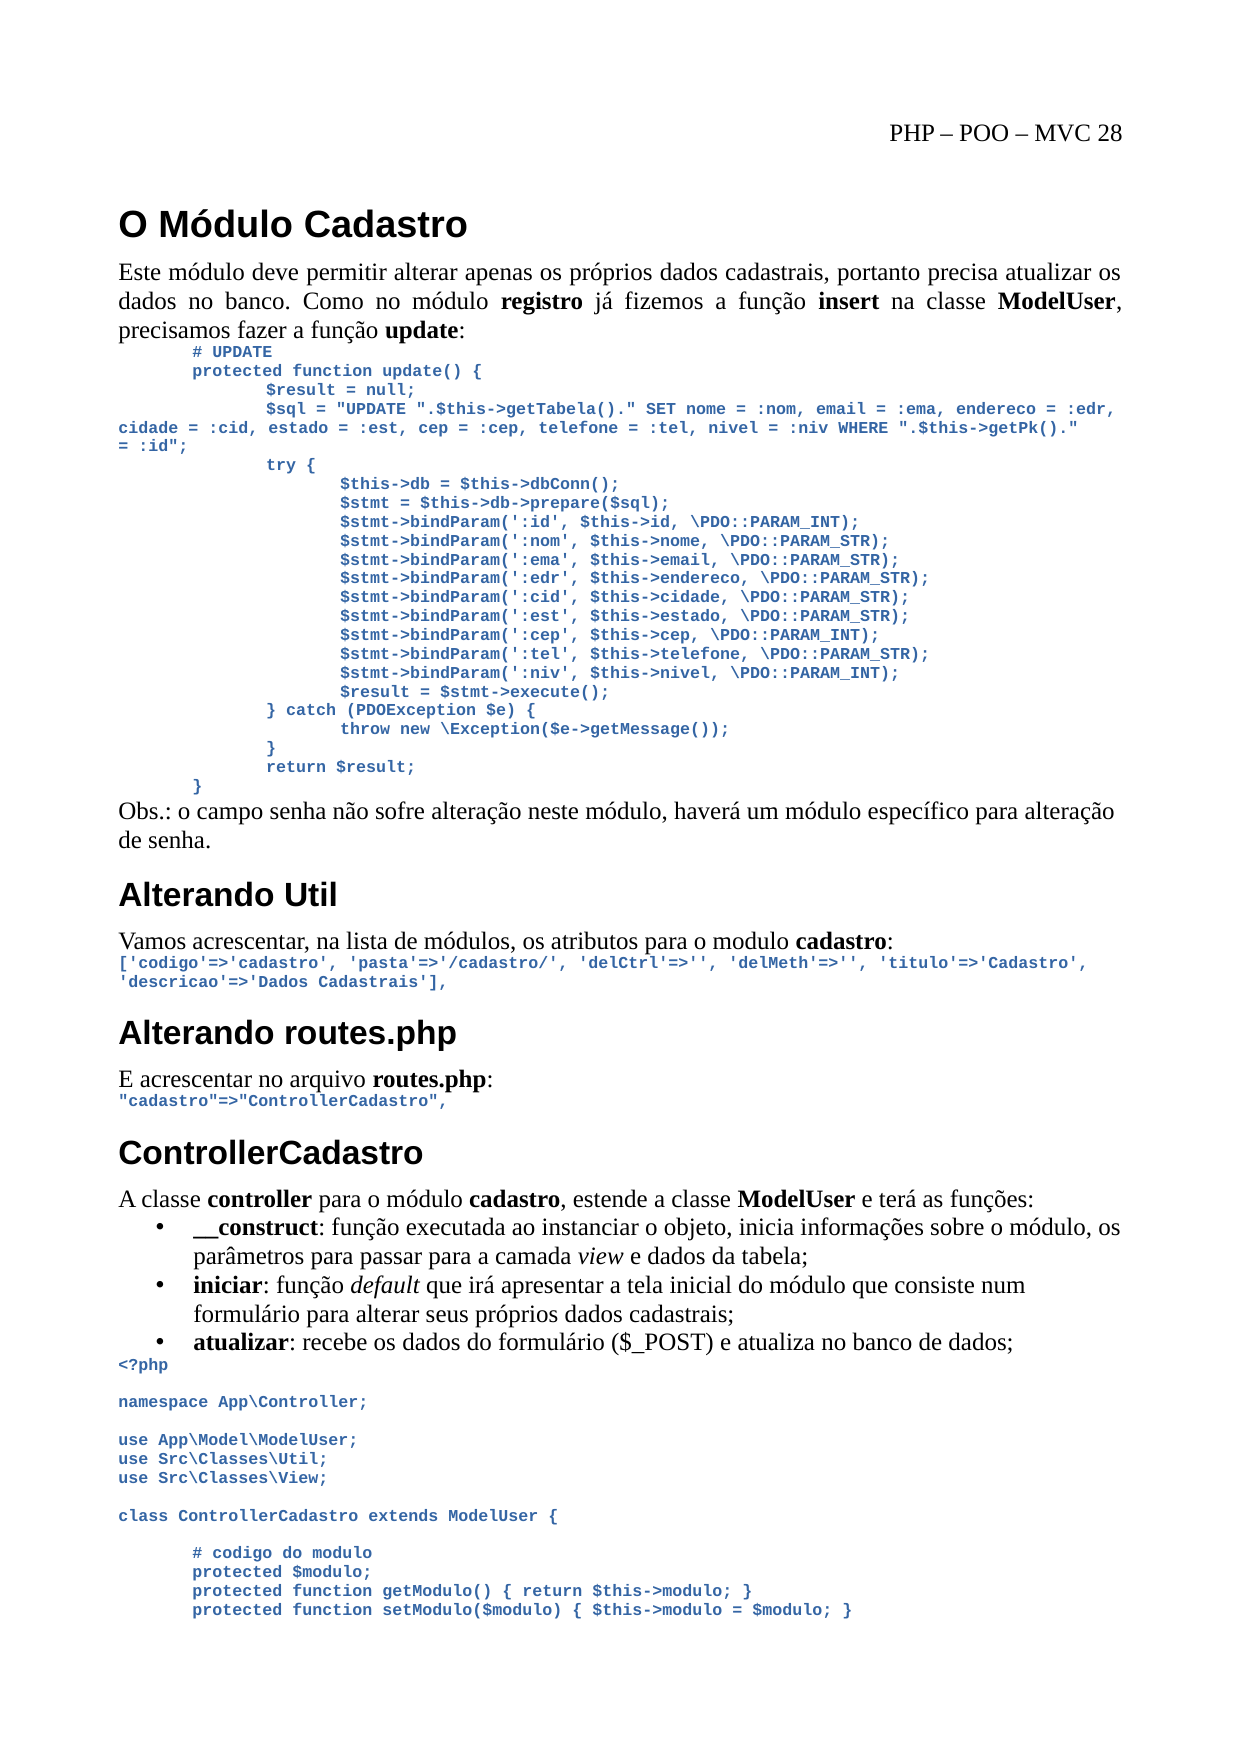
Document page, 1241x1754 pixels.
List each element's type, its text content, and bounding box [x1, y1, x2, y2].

text } [118, 777, 1122, 796]
subtitle ControllerCadastro [118, 1133, 1122, 1171]
text namespace App\Controller; [118, 1394, 1122, 1413]
text use Src\Classes\Util; [118, 1451, 1122, 1469]
text protected function update() { [118, 363, 1122, 381]
text try { [118, 457, 1122, 476]
text Este módulo deve permitir alterar apenas os próprios dados cadastrais, portanto precisa atualizar os dados no banco. Como no módulo registro já fizemos a função insert na classe ModelUser, precisamos fazer a função update: [118, 257, 1122, 344]
text $stmt->bindParam(':est', $this->estado, \PDO::PARAM_STR); [118, 608, 1122, 627]
text protected function getModulo() { return $this->modulo; } [118, 1582, 1122, 1601]
text $stmt->bindParam(':id', $this->id, \PDO::PARAM_INT); [118, 513, 1122, 532]
text } catch (PDOException $e) { [118, 702, 1122, 721]
text use App\Model\ModelUser; [118, 1432, 1122, 1451]
subtitle Alterando routes.php [118, 1013, 1122, 1052]
list iniciar: função default que irá apresentar a tela inicial do módulo que consiste num formulário para alterar seus próprios dados cadastrais; [156, 1270, 1122, 1327]
text throw new \Exception($e->getMessage()); [118, 721, 1122, 740]
text E acrescentar no arquivo routes.php: [118, 1064, 1122, 1093]
text use Src\Classes\View; [118, 1469, 1122, 1488]
text "cadastro"=>"ControllerCadastro", [118, 1093, 1122, 1112]
text } [118, 740, 1122, 758]
text # codigo do modulo [118, 1545, 1122, 1564]
text <?php [118, 1356, 1122, 1375]
text $stmt->bindParam(':edr', $this->endereco, \PDO::PARAM_STR); [118, 570, 1122, 589]
list atualizar: recebe os dados do formulário ($_POST) e atualiza no banco de dados; [156, 1327, 1122, 1356]
text $sql = "UPDATE ".$this->getTabela()." SET nome = :nom, email = :ema, endereco = :edr, cidade = :cid, estado = :est, cep = :cep, telefone = :tel, nivel = :niv WHERE ".$this->getPk()." = :id"; [118, 400, 1122, 457]
text $stmt->bindParam(':niv', $this->nivel, \PDO::PARAM_INT); [118, 664, 1122, 683]
text $stmt = $this->db->prepare($sql); [118, 494, 1122, 513]
text $stmt->bindParam(':ema', $this->email, \PDO::PARAM_STR); [118, 551, 1122, 570]
text $result = $stmt->execute(); [118, 683, 1122, 702]
text A classe controller para o módulo cadastro, estende a classe ModelUser e terá as funções: [118, 1184, 1122, 1212]
text $stmt->bindParam(':cep', $this->cep, \PDO::PARAM_INT); [118, 627, 1122, 645]
text ['codigo'=>'cadastro', 'pasta'=>'/cadastro/', 'delCtrl'=>'', 'delMeth'=>'', 'titulo'=>'Cadastro', 'descricao'=>'Dados Cadastrais'], [118, 954, 1122, 992]
text protected function setModulo($modulo) { $this->modulo = $modulo; } [118, 1601, 1122, 1620]
text $stmt->bindParam(':tel', $this->telefone, \PDO::PARAM_STR); [118, 645, 1122, 664]
text class ControllerCadastro extends ModelUser { [118, 1507, 1122, 1526]
text # UPDATE [118, 344, 1122, 363]
text $stmt->bindParam(':nom', $this->nome, \PDO::PARAM_STR); [118, 532, 1122, 551]
subtitle O Módulo Cadastro [118, 201, 1122, 245]
text protected $modulo; [118, 1564, 1122, 1582]
list __construct: função executada ao instanciar o objeto, inicia informações sobre o módulo, os parâmetros para passar para a camada view e dados da tabela; [156, 1212, 1122, 1270]
text $result = null; [118, 381, 1122, 400]
text return $result; [118, 758, 1122, 777]
text Vamos acrescentar, na lista de módulos, os atributos para o modulo cadastro: [118, 926, 1122, 954]
text $this->db = $this->dbConn(); [118, 476, 1122, 494]
subtitle Alterando Util [118, 874, 1122, 913]
text $stmt->bindParam(':cid', $this->cidade, \PDO::PARAM_STR); [118, 589, 1122, 608]
text Obs.: o campo senha não sofre alteração neste módulo, haverá um módulo específico para alteração de senha. [118, 796, 1122, 854]
